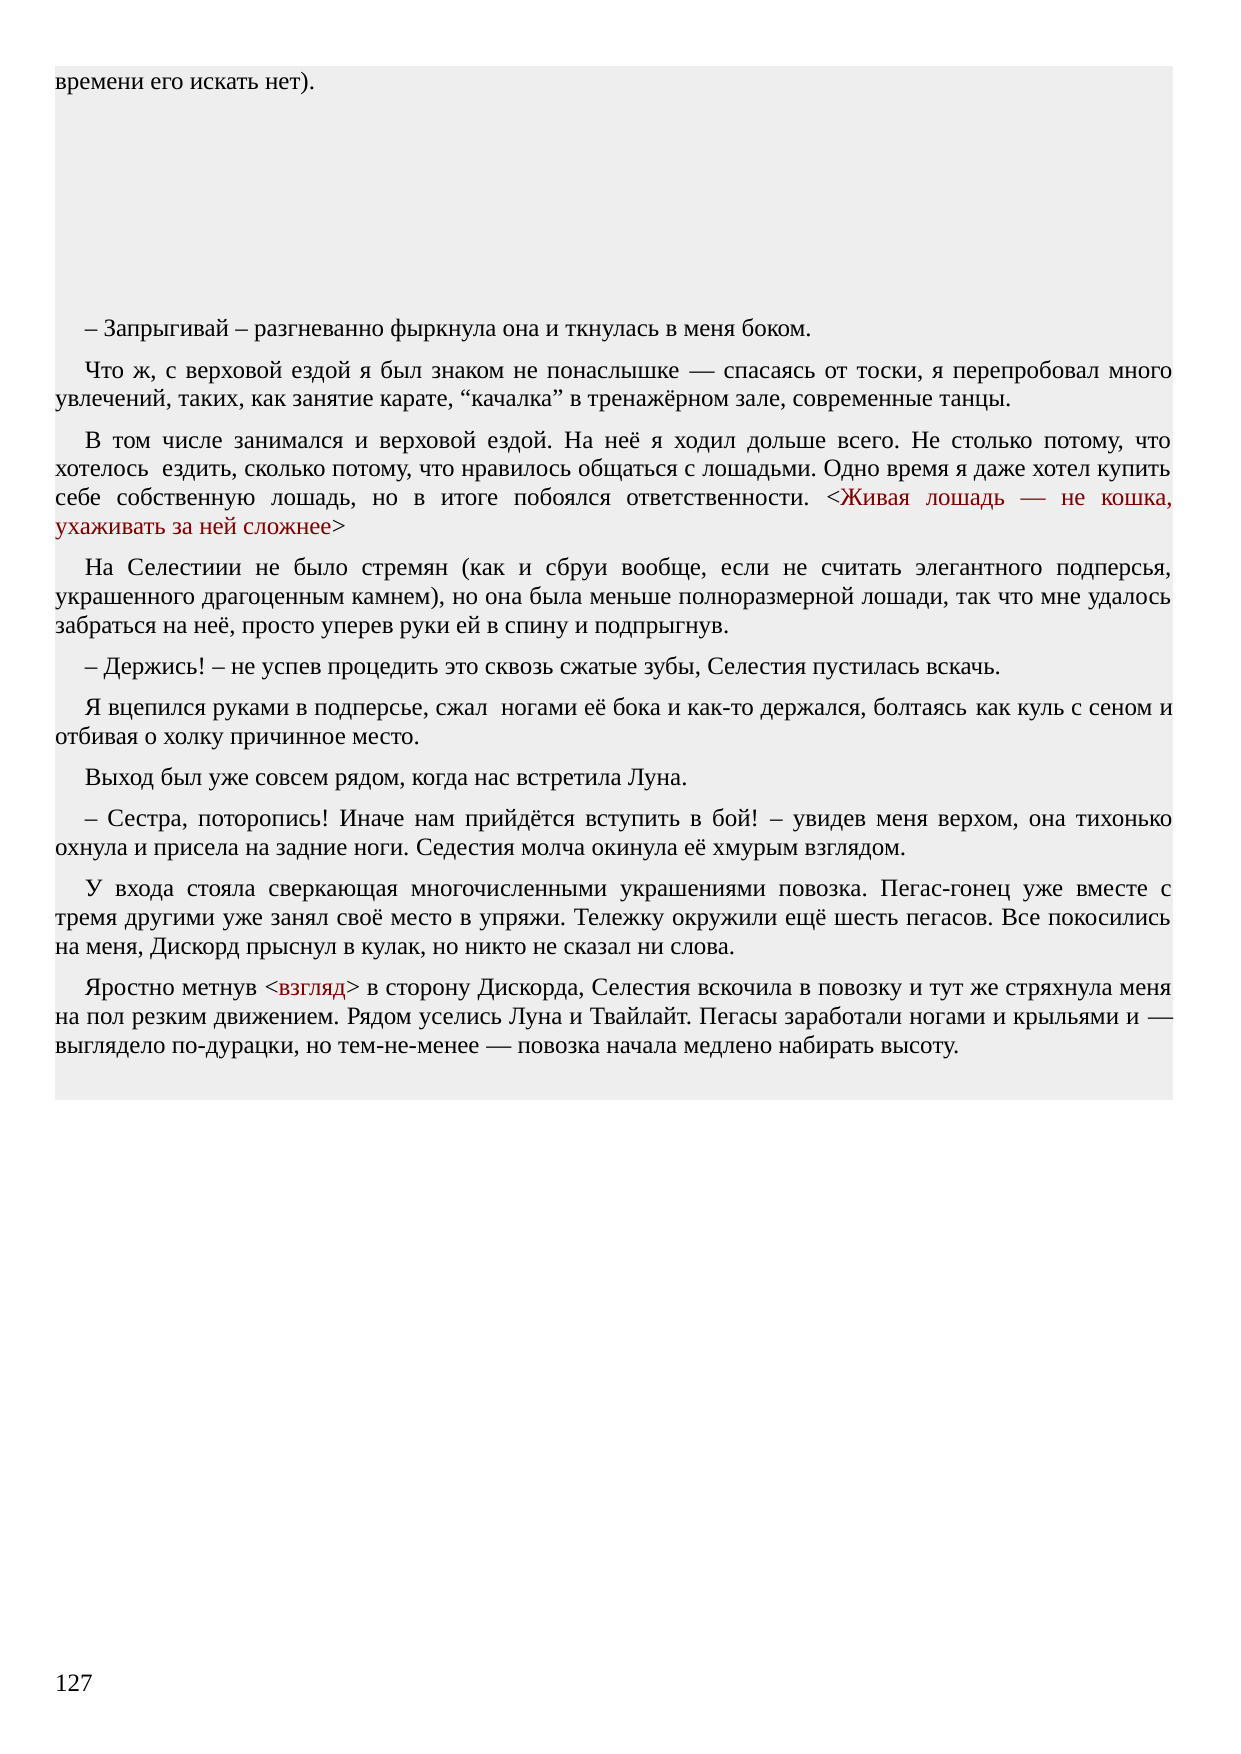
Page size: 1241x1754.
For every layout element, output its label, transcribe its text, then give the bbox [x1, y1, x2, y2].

text На Селестиии не было стремян (как и сбруи вообще, если не считать элегантного подперсья, украшенного драгоценным камнем), но она была меньше полноразмерной лошади, так что мне удалось забраться на неё, просто уперев руки ей в спину и подпрыгнув. [55, 552, 1173, 638]
text Яростно метнув <взгляд> в сторону Дискорда, Селестия вскочила в повозку и тут же стряхнула меня на пол резким движением. Рядом уселись Луна и Твайлайт. Пегасы заработали ногами и крыльями и — выглядело по-дурацки, но тем-не-менее — повозка начала медлено набирать высоту. [55, 972, 1173, 1058]
text Выход был уже совсем рядом, когда нас встретила Луна. [55, 762, 1173, 791]
text Что ж, с верховой ездой я был знаком не понаслышке — спасаясь от тоски, я перепробовал много увлечений, таких, как занятие карате, “качалка” в тренажёрном зале, современные танцы. [55, 355, 1173, 412]
text – Запрыгивай – разгневанно фыркнула она и ткнулась в меня боком. [55, 313, 1173, 342]
text – Сестра, поторопись! Иначе нам прийдётся вступить в бой! – увидев меня верхом, она тихонько охнула и присела на задние ноги. Седестия молча окинула её хмурым взглядом. [55, 803, 1173, 861]
text – Держись! – не успев процедить это сквозь сжатые зубы, Селестия пустилась вскачь. [55, 651, 1173, 680]
text времени его искать нет). [55, 66, 1173, 95]
text Я вцепился руками в подперсье, сжал ногами её бока и как-то держался, болтаясь как куль с сеном и отбивая о холку причинное место. [55, 692, 1173, 750]
text У входа стояла сверкающая многочисленными украшениями повозка. Пегас-гонец уже вместе с тремя другими уже занял своё место в упряжи. Тележку окружили ещё шесть пегасов. Все покосились на меня, Дискорд прыснул в кулак, но никто не сказал ни слова. [55, 873, 1173, 960]
text В том числе занимался и верховой ездой. На неё я ходил дольше всего. Не столько потому, что хотелось ездить, сколько потому, что нравилось общаться с лошадьми. Одно время я даже хотел купить себе собственную лошадь, но в итоге побоялся ответственности. <Живая лошадь — не кошка, ухаживать за ней сложнее> [55, 425, 1173, 540]
